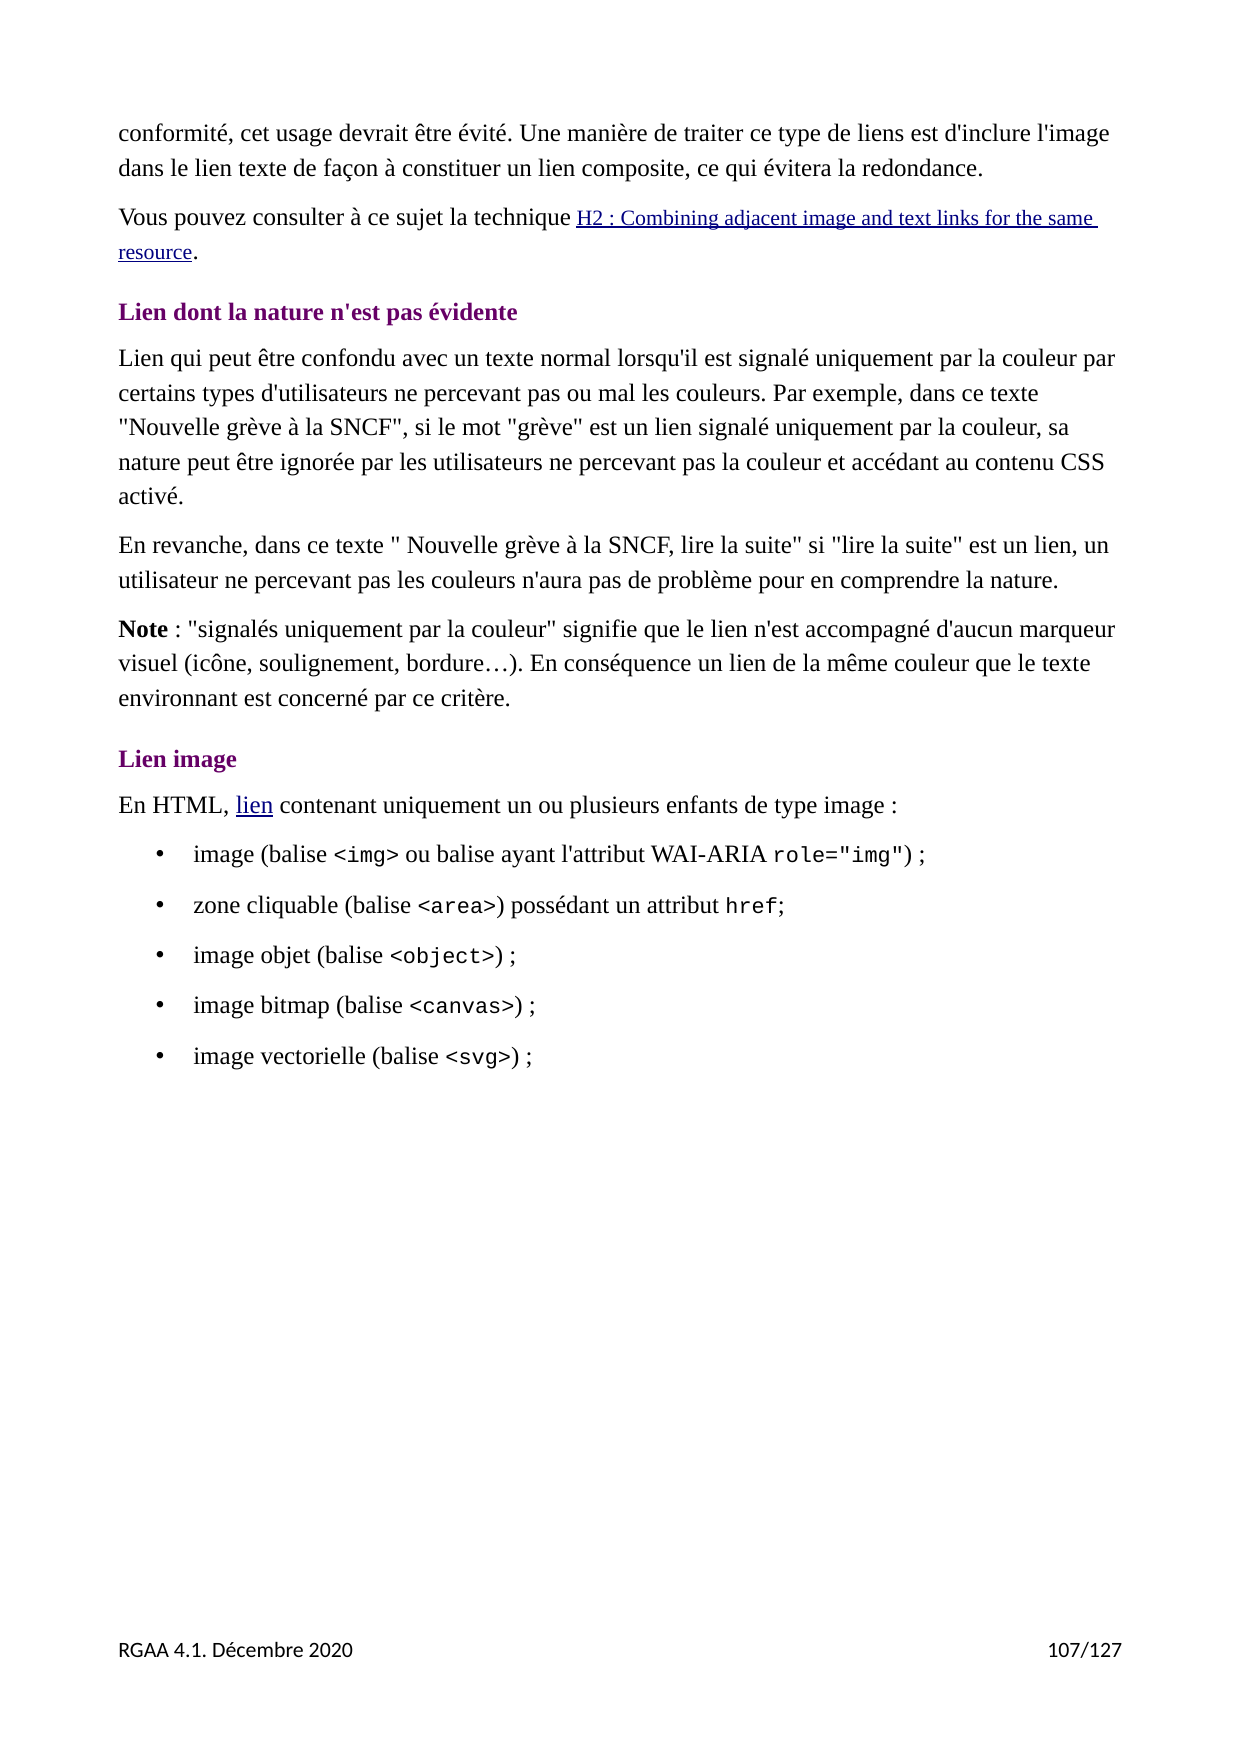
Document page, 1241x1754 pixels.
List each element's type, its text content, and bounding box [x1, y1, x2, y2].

text Vous pouvez consulter à ce sujet la technique H2 : Combining adjacent image and text links for the same resource. [118, 202, 1122, 265]
subtitle Lien dont la nature n'est pas évidente [118, 297, 1122, 326]
list image (balise <img> ou balise ayant l'attribut WAI-ARIA role="img") ; [156, 839, 1122, 869]
text En HTML, lien contenant uniquement un ou plusieurs enfants de type image : [118, 790, 1122, 819]
text Lien qui peut être confondu avec un texte normal lorsqu'il est signalé uniquement par la couleur par certains types d'utilisateurs ne percevant pas ou mal les couleurs. Par exemple, dans ce texte "Nouvelle grève à la SNCF", si le mot "grève" est un lien signalé uniquement par la couleur, sa nature peut être ignorée par les utilisateurs ne percevant pas la couleur et accédant au contenu CSS activé. [118, 343, 1122, 510]
list image objet (balise <object>) ; [156, 940, 1122, 970]
list image vectorielle (balise <svg>) ; [156, 1041, 1122, 1071]
subtitle Lien image [118, 744, 1122, 772]
text conformité, cet usage devrait être évité. Une manière de traiter ce type de liens est d'inclure l'image dans le lien texte de façon à constituer un lien composite, ce qui évitera la redondance. [118, 118, 1122, 181]
list image bitmap (balise <canvas>) ; [156, 991, 1122, 1020]
text Note : "signalés uniquement par la couleur" signifie que le lien n'est accompagné d'aucun marqueur visuel (icône, soulignement, bordure…). En conséquence un lien de la même couleur que le texte environnant est concerné par ce critère. [118, 614, 1122, 712]
list zone cliquable (balise <area>) possédant un attribut href; [156, 890, 1122, 919]
text En revanche, dans ce texte " Nouvelle grève à la SNCF, lire la suite" si "lire la suite" est un lien, un utilisateur ne percevant pas les couleurs n'aura pas de problème pour en comprendre la nature. [118, 530, 1122, 594]
